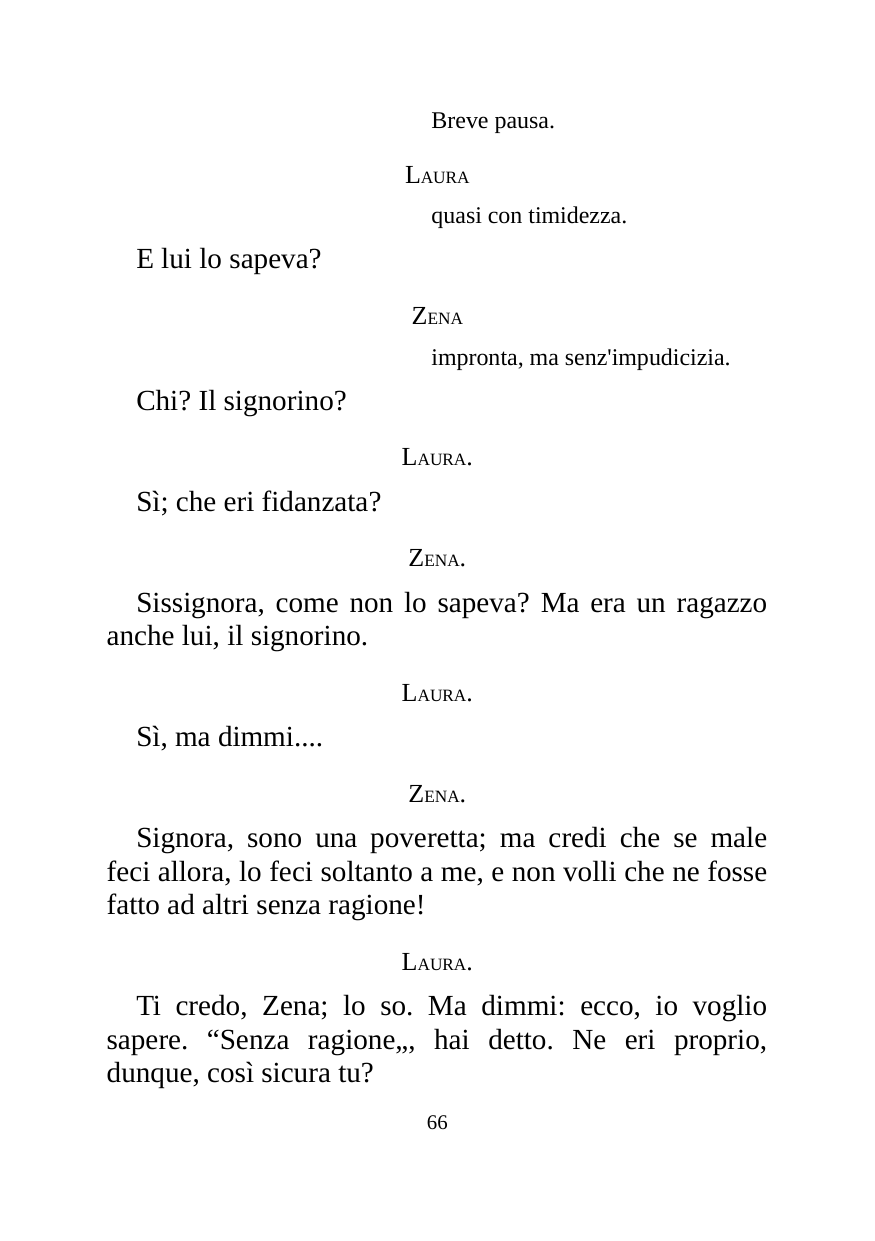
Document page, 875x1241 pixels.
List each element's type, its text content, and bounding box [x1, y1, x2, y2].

text impronta, ma senz'impudicizia. [402, 343, 768, 370]
text Sì; che eri fidanzata? [106, 484, 768, 517]
text Ti credo, Zena; lo so. Ma dimmi: ecco, io voglio sapere. “Senza ragione„, hai detto. Ne eri proprio, dunque, così sicura tu? [106, 988, 768, 1089]
text Signora, sono una poveretta; ma credi che se male feci allora, lo feci soltanto a me, e non volli che ne fosse fatto ad altri senza ragione! [106, 820, 768, 921]
text Sì, ma dimmi.... [106, 719, 768, 753]
text Laura. [106, 946, 768, 976]
text Laura. [106, 677, 768, 707]
text Zena. [106, 778, 768, 808]
text Laura. [106, 441, 768, 471]
text Sissignora, come non lo sapeva? Ma era un ragazzo anche lui, il signorino. [106, 585, 768, 652]
text quasi con timidezza. [402, 201, 768, 229]
text Chi? Il signorino? [106, 383, 768, 416]
text Zena [106, 300, 768, 330]
text Breve pausa. [402, 106, 768, 134]
text Zena. [106, 542, 768, 572]
text Laura [106, 159, 768, 189]
text E lui lo sapeva? [106, 242, 768, 275]
